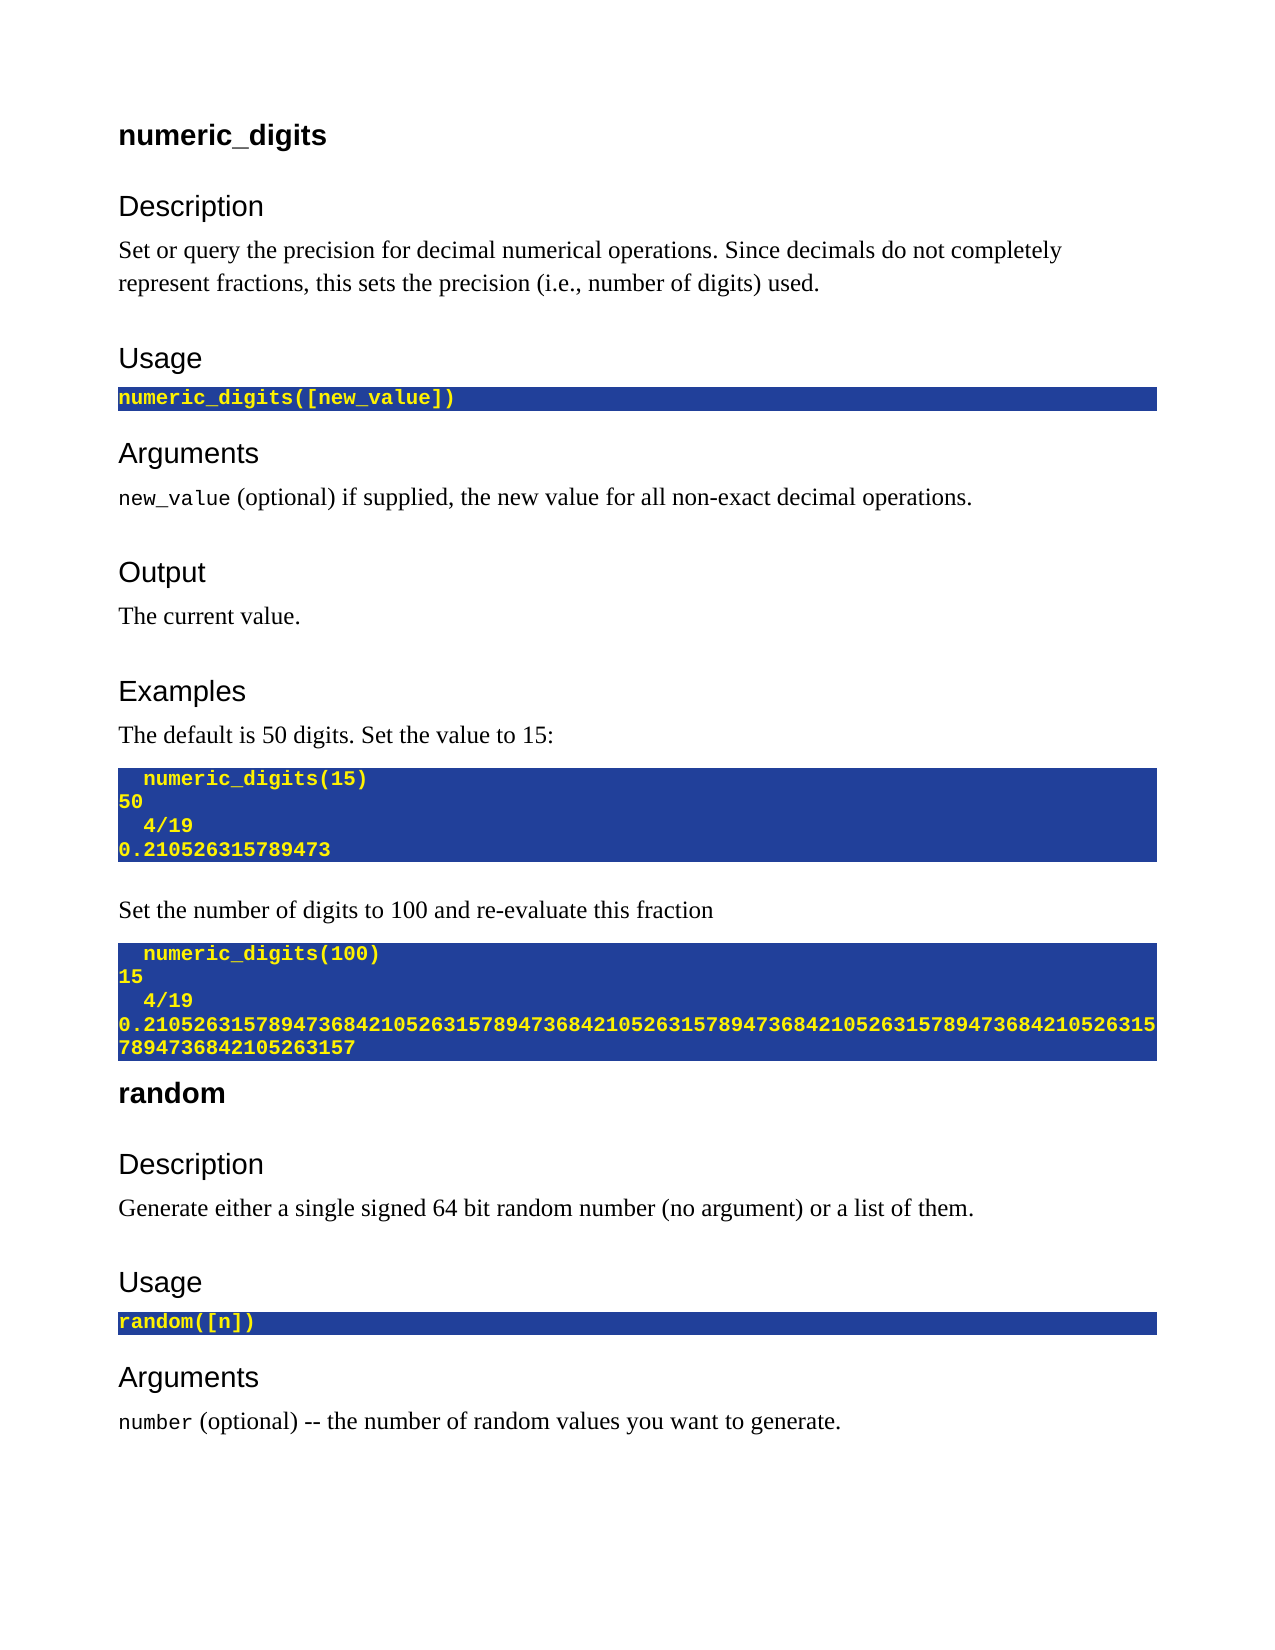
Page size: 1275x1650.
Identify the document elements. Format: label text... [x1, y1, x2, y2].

subtitle Output [118, 555, 1157, 589]
subtitle Usage [118, 341, 1157, 374]
text 4/19 [118, 990, 1157, 1014]
text The default is 50 digits. Set the value to 15: [118, 720, 1157, 749]
text number (optional) -- the number of random values you want to generate. [118, 1406, 1157, 1436]
subtitle Arguments [118, 1360, 1157, 1394]
text The current value. [118, 601, 1157, 630]
text numeric_digits([new_value]) [118, 387, 1157, 411]
subtitle numeric_digits [118, 118, 1157, 152]
text Generate either a single signed 64 bit random number (no argument) or a list of them. [118, 1193, 1157, 1222]
text 50 [118, 791, 1157, 815]
text new_value (optional) if supplied, the new value for all non-exact decimal operations. [118, 482, 1157, 511]
text 15 [118, 966, 1157, 990]
text numeric_digits(15) [118, 768, 1157, 791]
text random([n]) [118, 1312, 1157, 1335]
text Set or query the precision for decimal numerical operations. Since decimals do not completely represent fractions, this sets the precision (i.e., number of digits) used. [118, 235, 1157, 297]
subtitle Usage [118, 1266, 1157, 1299]
text Set the number of digits to 100 and re-evaluate this fraction [118, 862, 1157, 924]
subtitle random [118, 1076, 1157, 1109]
text 0.2105263157894736842105263157894736842105263157894736842105263157894736842105263157894736842105263157 [118, 1014, 1157, 1061]
subtitle Description [118, 189, 1157, 223]
text 4/19 [118, 815, 1157, 838]
subtitle Examples [118, 674, 1157, 707]
subtitle Description [118, 1147, 1157, 1180]
text numeric_digits(100) [118, 943, 1157, 966]
text 0.210526315789473 [118, 838, 1157, 862]
subtitle Arguments [118, 436, 1157, 469]
